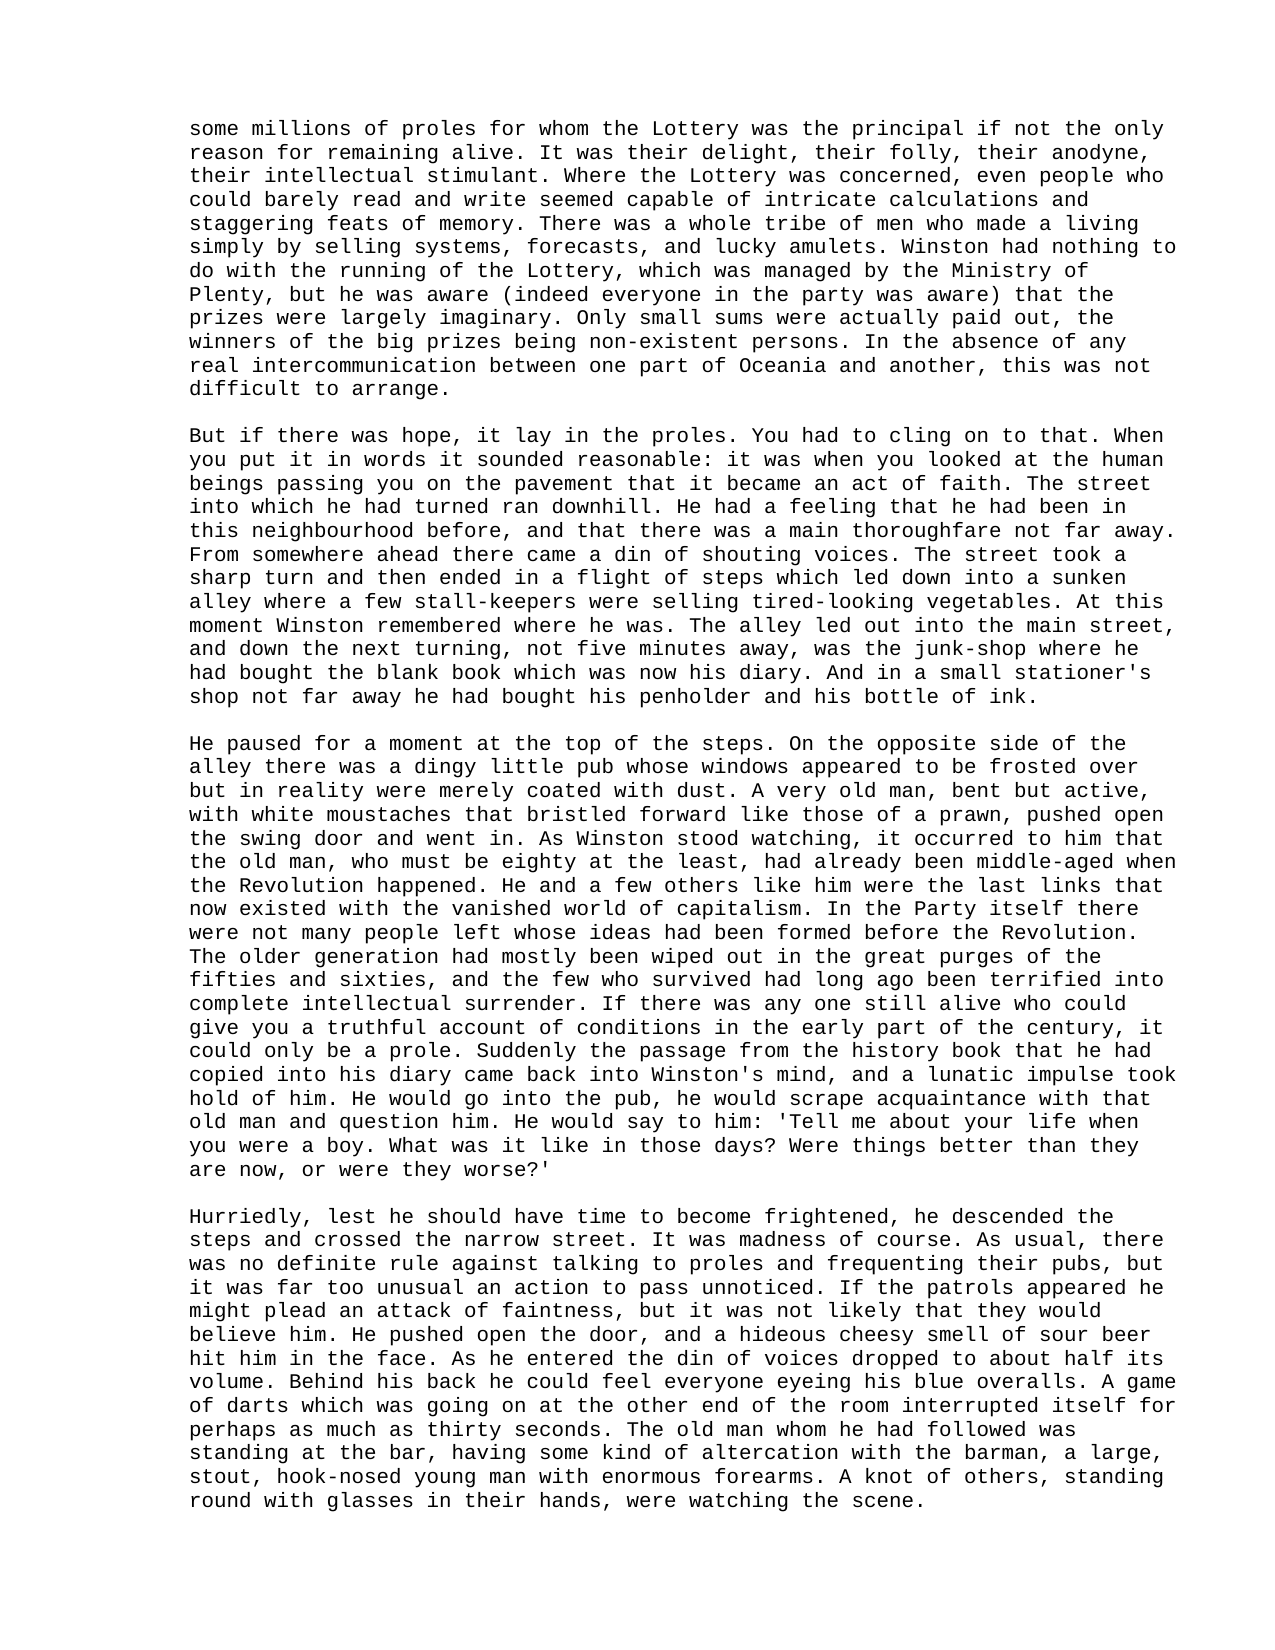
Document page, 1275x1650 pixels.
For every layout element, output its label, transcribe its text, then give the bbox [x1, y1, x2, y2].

text some millions of proles for whom the Lottery was the principal if not the only reason for remaining alive. It was their delight, their folly, their anodyne, their intellectual stimulant. Where the Lottery was concerned, even people who could barely read and write seemed capable of intricate calculations and staggering feats of memory. There was a whole tribe of men who made a living simply by selling systems, forecasts, and lucky amulets. Winston had nothing to do with the running of the Lottery, which was managed by the Ministry of Plenty, but he was aware (indeed everyone in the party was aware) that the prizes were largely imaginary. Only small sums were actually paid out, the winners of the big prizes being non-existent persons. In the absence of any real intercommunication between one part of Oceania and another, this was not difficult to arrange. But if there was hope, it lay in the proles. You had to cling on to that. When you put it in words it sounded reasonable: it was when you looked at the human beings passing you on the pavement that it became an act of faith. The street into which he had turned ran downhill. He had a feeling that he had been in this neighbourhood before, and that there was a main thoroughfare not far away. From somewhere ahead there came a din of shouting voices. The street took a sharp turn and then ended in a flight of steps which led down into a sunken alley where a few stall-keepers were selling tired-looking vegetables. At this moment Winston remembered where he was. The alley led out into the main street, and down the next turning, not five minutes away, was the junk-shop where he had bought the blank book which was now his diary. And in a small stationer's shop not far away he had bought his penholder and his bottle of ink. He paused for a moment at the top of the steps. On the opposite side of the alley there was a dingy little pub whose windows appeared to be frosted over but in reality were merely coated with dust. A very old man, bent but active, with white moustaches that bristled forward like those of a prawn, pushed open the swing door and went in. As Winston stood watching, it occurred to him that the old man, who must be eighty at the least, had already been middle-aged when the Revolution happened. He and a few others like him were the last links that now existed with the vanished world of capitalism. In the Party itself there were not many people left whose ideas had been formed before the Revolution. The older generation had mostly been wiped out in the great purges of the fifties and sixties, and the few who survived had long ago been terrified into complete intellectual surrender. If there was any one still alive who could give you a truthful account of conditions in the early part of the century, it could only be a prole. Suddenly the passage from the history book that he had copied into his diary came back into Winston's mind, and a lunatic impulse took hold of him. He would go into the pub, he would scrape acquaintance with that old man and question him. He would say to him: 'Tell me about your life when you were a boy. What was it like in those days? Were things better than they are now, or were they worse?' Hurriedly, lest he should have time to become frightened, he descended the steps and crossed the narrow street. It was madness of course. As usual, there was no definite rule against talking to proles and frequenting their pubs, but it was far too unusual an action to pass unnoticed. If the patrols appeared he might plead an attack of faintness, but it was not likely that they would believe him. He pushed open the door, and a hideous cheesy smell of sour beer hit him in the face. As he entered the din of voices dropped to about half its volume. Behind his back he could feel everyone eyeing his blue overalls. A game of darts which was going on at the other end of the room interrupted itself for perhaps as much as thirty seconds. The old man whom he had followed was standing at the bar, having some kind of altercation with the barman, a large, stout, hook-nosed young man with enormous forearms. A knot of others, standing round with glasses in their hands, were watching the scene. [189, 118, 1185, 1513]
